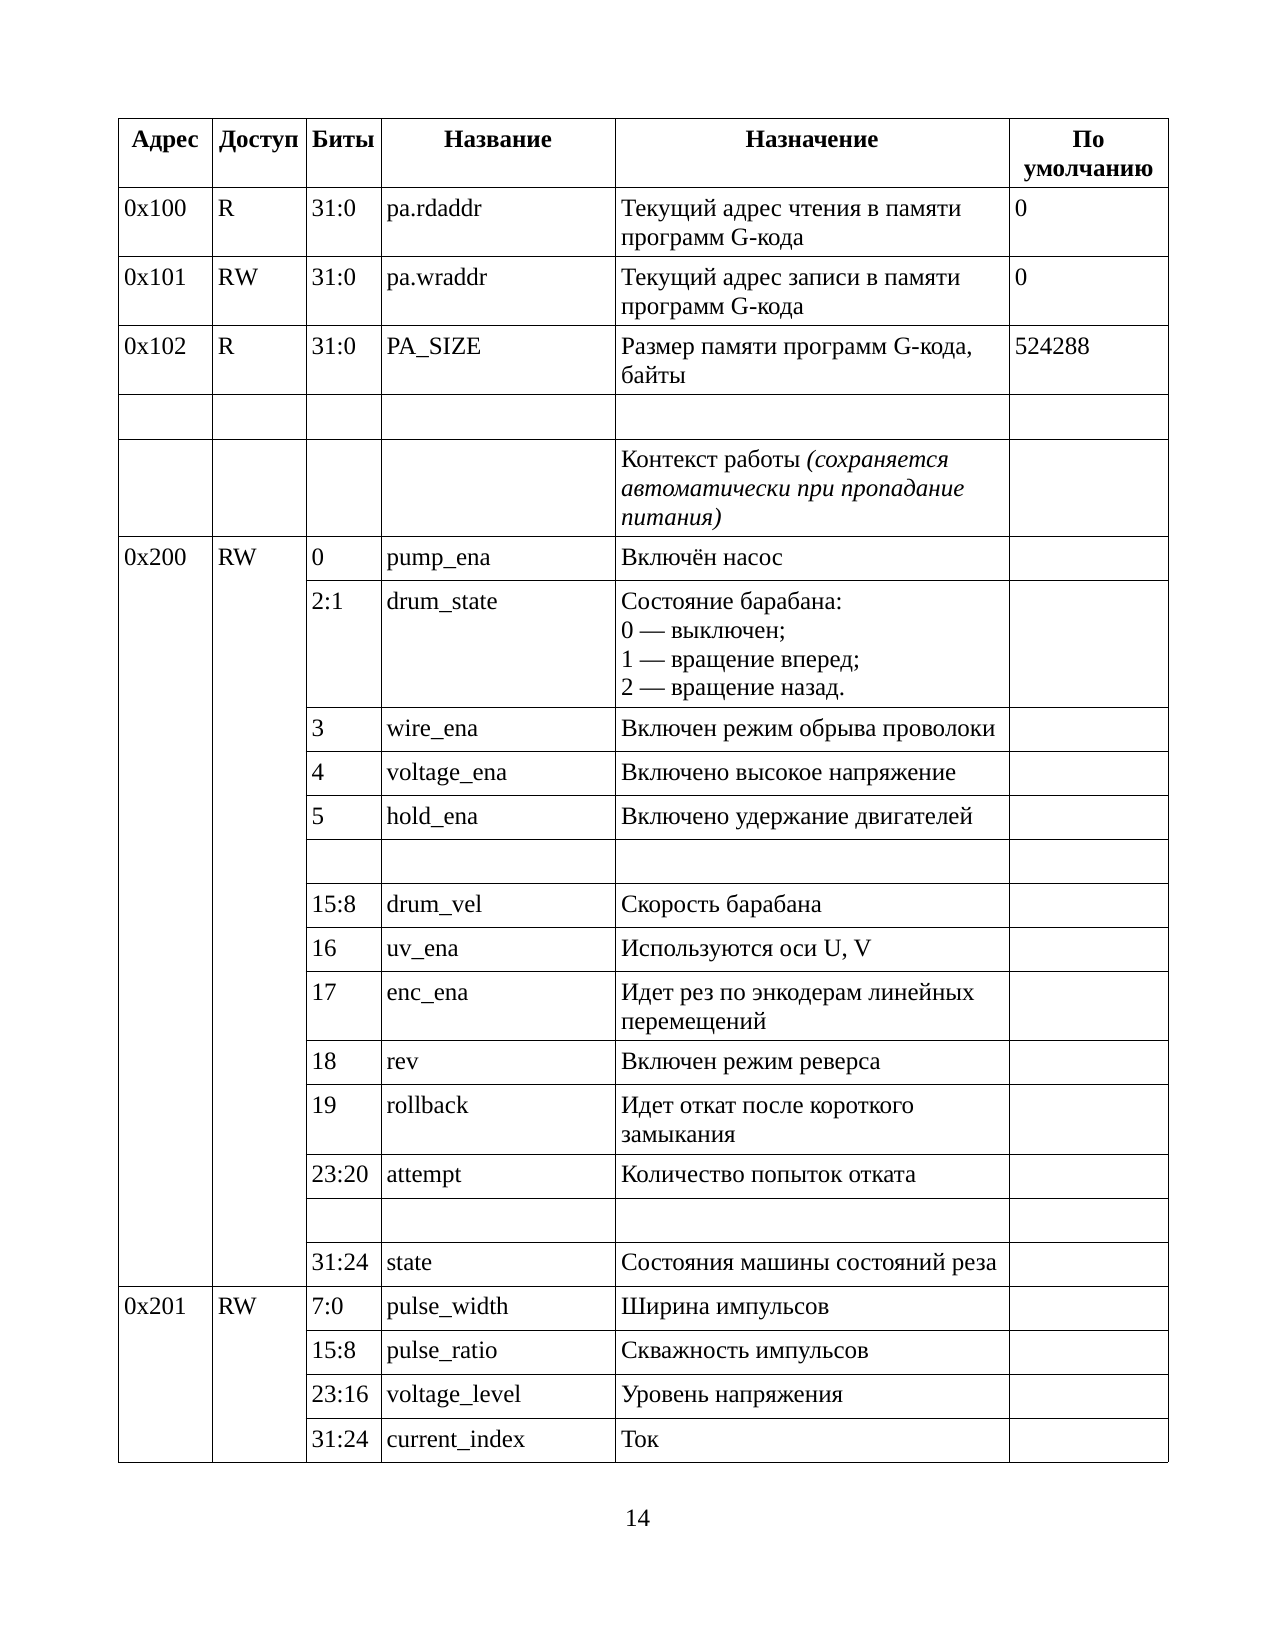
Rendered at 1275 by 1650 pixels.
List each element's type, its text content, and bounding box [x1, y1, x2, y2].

table_cell [119, 395, 212, 438]
table_cell 0x101 [119, 257, 212, 325]
table_cell rev [382, 1041, 615, 1084]
table_cell 31:0 [307, 257, 381, 325]
table_cell [213, 395, 306, 438]
table_cell [1010, 1375, 1168, 1418]
table_cell rollback [382, 1085, 615, 1153]
table_cell [1010, 972, 1168, 1040]
table_cell RW [213, 257, 306, 325]
table_header Название [382, 119, 615, 187]
table_cell attempt [382, 1155, 615, 1197]
table_cell 3 [307, 708, 381, 751]
table_header Назначение [616, 119, 1009, 187]
table_cell [307, 840, 381, 883]
table_cell 17 [307, 972, 381, 1040]
table_cell 7:0 [307, 1287, 381, 1330]
table_cell Включен режим реверса [616, 1041, 1009, 1084]
table_cell [1010, 1331, 1168, 1374]
table_cell [1010, 1199, 1168, 1242]
table_cell [1010, 440, 1168, 536]
table_cell RW [213, 1287, 306, 1462]
table_cell Количество попыток отката [616, 1155, 1009, 1197]
table_cell Ширина импульсов [616, 1287, 1009, 1330]
table_cell Уровень напряжения [616, 1375, 1009, 1418]
table_cell pulse_width [382, 1287, 615, 1330]
table_cell [1010, 1287, 1168, 1330]
table_cell [213, 440, 306, 536]
table_cell 31:0 [307, 188, 381, 256]
table_cell Контекст работы (сохраняется автоматически при пропадание питания) [616, 440, 1009, 536]
table_cell hold_ena [382, 796, 615, 839]
table_cell [616, 840, 1009, 883]
table_cell 0 [1010, 257, 1168, 325]
table_cell 15:8 [307, 1331, 381, 1374]
table_header Биты [307, 119, 381, 187]
table_cell 0x100 [119, 188, 212, 256]
table_cell 19 [307, 1085, 381, 1153]
table_cell 524288 [1010, 326, 1168, 394]
table_cell 31:24 [307, 1243, 381, 1286]
table_header По умолчанию [1010, 119, 1168, 187]
table_cell [616, 395, 1009, 438]
table_cell 18 [307, 1041, 381, 1084]
table_cell 0x200 [119, 537, 212, 1286]
table_cell [1010, 928, 1168, 971]
table_cell R [213, 326, 306, 394]
table_cell pump_ena [382, 537, 615, 580]
table_cell 4 [307, 752, 381, 795]
table_cell PA_SIZE [382, 326, 615, 394]
table_cell [307, 1199, 381, 1242]
table_cell 23:20 [307, 1155, 381, 1197]
table_cell 15:8 [307, 884, 381, 927]
table_cell Включено высокое напряжение [616, 752, 1009, 795]
table_cell [1010, 840, 1168, 883]
table_cell 31:0 [307, 326, 381, 394]
table_cell pa.wraddr [382, 257, 615, 325]
table_cell Текущий адрес записи в памяти программ G-кода [616, 257, 1009, 325]
table_cell 31:24 [307, 1419, 381, 1462]
table_cell Включен режим обрыва проволоки [616, 708, 1009, 751]
table_cell [1010, 395, 1168, 438]
table_cell 5 [307, 796, 381, 839]
table_cell [1010, 1085, 1168, 1153]
table_cell [1010, 1419, 1168, 1462]
table_cell 23:16 [307, 1375, 381, 1418]
table_cell [1010, 1243, 1168, 1286]
table_cell uv_ena [382, 928, 615, 971]
table_cell [1010, 884, 1168, 927]
table_cell pulse_ratio [382, 1331, 615, 1374]
table_cell pa.rdaddr [382, 188, 615, 256]
table_cell 2:1 [307, 581, 381, 707]
table_cell [1010, 752, 1168, 795]
table_cell [1010, 1041, 1168, 1084]
table_cell Размер памяти программ G-кода, байты [616, 326, 1009, 394]
table_cell Включён насос [616, 537, 1009, 580]
table_header Доступ [213, 119, 306, 187]
table_header Адрес [119, 119, 212, 187]
table_cell RW [213, 537, 306, 1286]
table_cell current_index [382, 1419, 615, 1462]
table_cell enc_ena [382, 972, 615, 1040]
table_cell [1010, 581, 1168, 707]
table_cell 16 [307, 928, 381, 971]
table_cell Идет рез по энкодерам линейных перемещений [616, 972, 1009, 1040]
table_cell 0 [1010, 188, 1168, 256]
table_cell [1010, 537, 1168, 580]
table_cell Идет откат после короткого замыкания [616, 1085, 1009, 1153]
table_cell [307, 395, 381, 438]
table_cell [1010, 796, 1168, 839]
table_cell [382, 1199, 615, 1242]
table_cell Используются оси U, V [616, 928, 1009, 971]
table_cell Состояния машины состояний реза [616, 1243, 1009, 1286]
table_cell Текущий адрес чтения в памяти программ G-кода [616, 188, 1009, 256]
table_cell drum_vel [382, 884, 615, 927]
table_cell [119, 440, 212, 536]
table_cell Ток [616, 1419, 1009, 1462]
table_cell [382, 840, 615, 883]
table_cell 0x102 [119, 326, 212, 394]
table_cell drum_state [382, 581, 615, 707]
table_cell voltage_level [382, 1375, 615, 1418]
table_cell [616, 1199, 1009, 1242]
table_cell Скорость барабана [616, 884, 1009, 927]
table_cell wire_ena [382, 708, 615, 751]
table_cell 0 [307, 537, 381, 580]
table_cell state [382, 1243, 615, 1286]
table_cell R [213, 188, 306, 256]
table_cell [1010, 1155, 1168, 1197]
table_cell Включено удержание двигателей [616, 796, 1009, 839]
table_cell voltage_ena [382, 752, 615, 795]
table_cell 0x201 [119, 1287, 212, 1462]
table_cell [382, 440, 615, 536]
table_cell [382, 395, 615, 438]
table_cell [307, 440, 381, 536]
table_cell [1010, 708, 1168, 751]
table_cell Состояние барабана: 0 — выключен; 1 — вращение вперед; 2 — вращение назад. [616, 581, 1009, 707]
table_cell Скважность импульсов [616, 1331, 1009, 1374]
